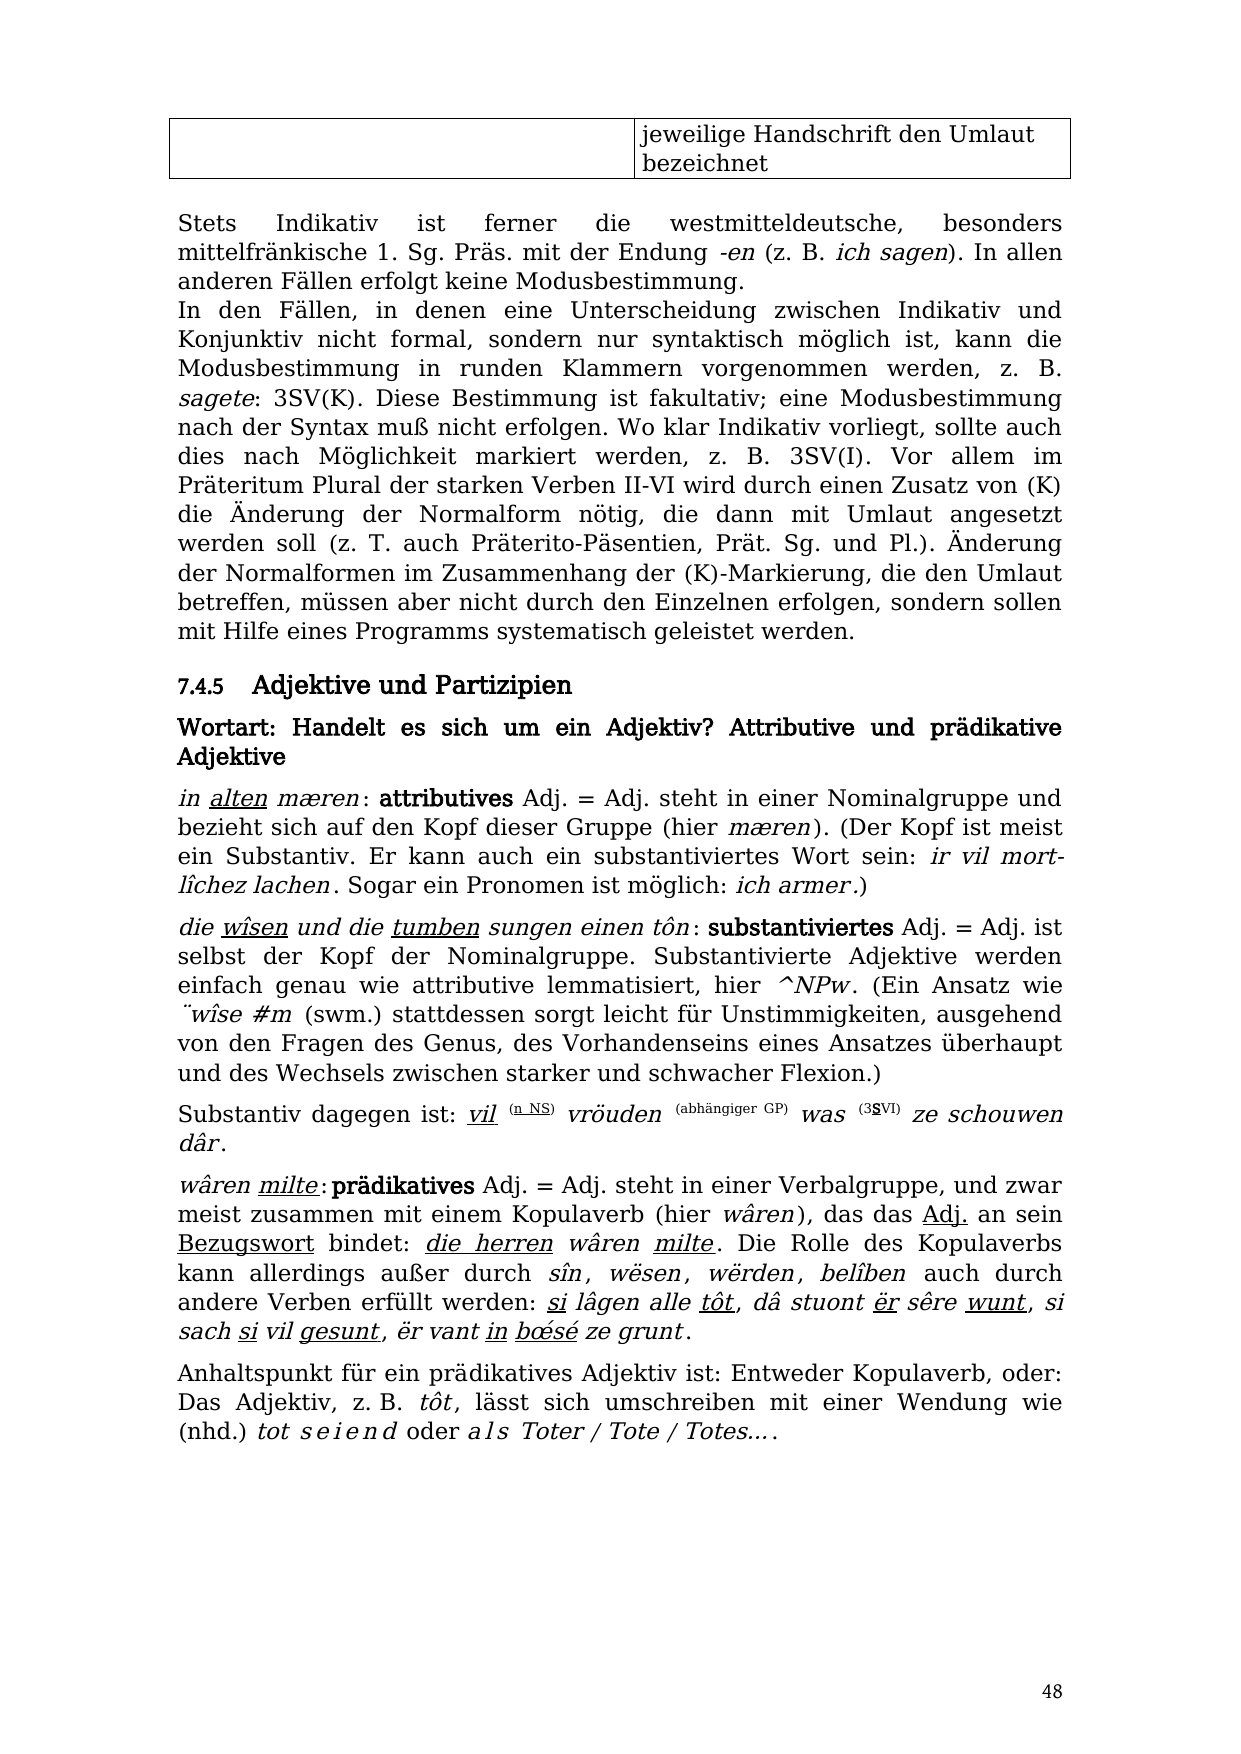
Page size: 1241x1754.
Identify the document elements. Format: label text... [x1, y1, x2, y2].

text Wortart: Handelt es sich um ein Adjektiv? Attributive und prädikative Adjektive [177, 712, 1063, 770]
text wâren milte:prädikatives Adj. = Adj. steht in einer Verbalgruppe, und zwar meist zusammen mit einem Kopulaverb (hier wâren), das das Adj. an sein Bezugs­wort bindet: die herren wâren milte. Die Rolle des Kopulaverbs kann allerdings außer durch sîn, wësen, wërden, belîben auch durch andere Verben erfüllt werden: si lâgen alle tôt, dâ stuont ër sêre wunt, si sach si vil gesunt, ër vant in bœ́sé ze grunt. [177, 1170, 1063, 1345]
subtitle Adjektive und Partizipien [177, 670, 1063, 699]
text die wîsen und die tumben sungen einen tôn: substantiviertes Adj. = Adj. ist selbst der Kopf der Nominalgruppe. Substantivierte Adjektive werden einfach genau wie attributive lemmatisiert, hier ^NPw. (Ein Ansatz wie ¨wîse #m (swm.) stattdessen sorgt leicht für Unstimmigkeiten, ausgehend von den Fragen des Genus, des Vorhandenseins eines Ansatzes überhaupt und des Wechsels zwischen starker und schwacher Flexion.) [177, 912, 1063, 1087]
table_cell jeweilige Handschrift den Umlaut bezeichnet [635, 119, 1070, 177]
text In den Fällen, in denen eine Unterscheidung zwischen Indikativ und Konjunktiv nicht formal, sondern nur syntaktisch möglich ist, kann die Modusbestimmung in runden Klammern vorgenommen werden, z. B. sagete: 3SV(K). Diese Bestimmung ist fakultativ; eine Modusbestimmung nach der Syntax muß nicht erfolgen. Wo klar Indikativ vorliegt, sollte auch dies nach Möglichkeit markiert werden, z. B. 3SV(I). Vor allem im Präteritum Plural der starken Verben II-VI wird durch einen Zusatz von (K) die Änderung der Normalform nötig, die dann mit Umlaut angesetzt werden soll (z. T. auch Präterito-Päsentien, Prät. Sg. und Pl.). Änderung der Normalformen im Zusammenhang der (K)-Markierung, die den Umlaut betreffen, müssen aber nicht durch den Einzelnen erfolgen, sondern sollen mit Hilfe eines Programms systematisch geleistet werden. [177, 295, 1063, 645]
text in alten mæren: attributives Adj. = Adj. steht in einer Nominalgruppe und bezieht sich auf den Kopf dieser Gruppe (hier mæren). (Der Kopf ist meist ein Substantiv. Er kann auch ein substantiviertes Wort sein: ir vil mort­lîchez lachen. Sogar ein Pronomen ist möglich: ich armer.) [177, 783, 1063, 899]
text Anhaltspunkt für ein prä­dikatives Adjektiv ist: Entweder Kopulaverb, oder: Das Adjektiv, z. B. tôt, lässt sich umschreiben mit einer Wendung wie (nhd.) tot seiend oder als Toter / Tote / Totes…. [177, 1358, 1063, 1445]
table_cell [170, 119, 634, 177]
text Substantiv dagegen ist: vil (n NS) vröuden (abhängiger GP) was (3SVI) ze schouwen dâr. [177, 1099, 1063, 1158]
text Stets Indikativ ist ferner die westmitteldeutsche, besonders mittelfränkische 1. Sg. Präs. mit der Endung -en (z. B. ich sagen). In allen anderen Fällen erfolgt keine Modusbestimmung. [177, 208, 1063, 295]
